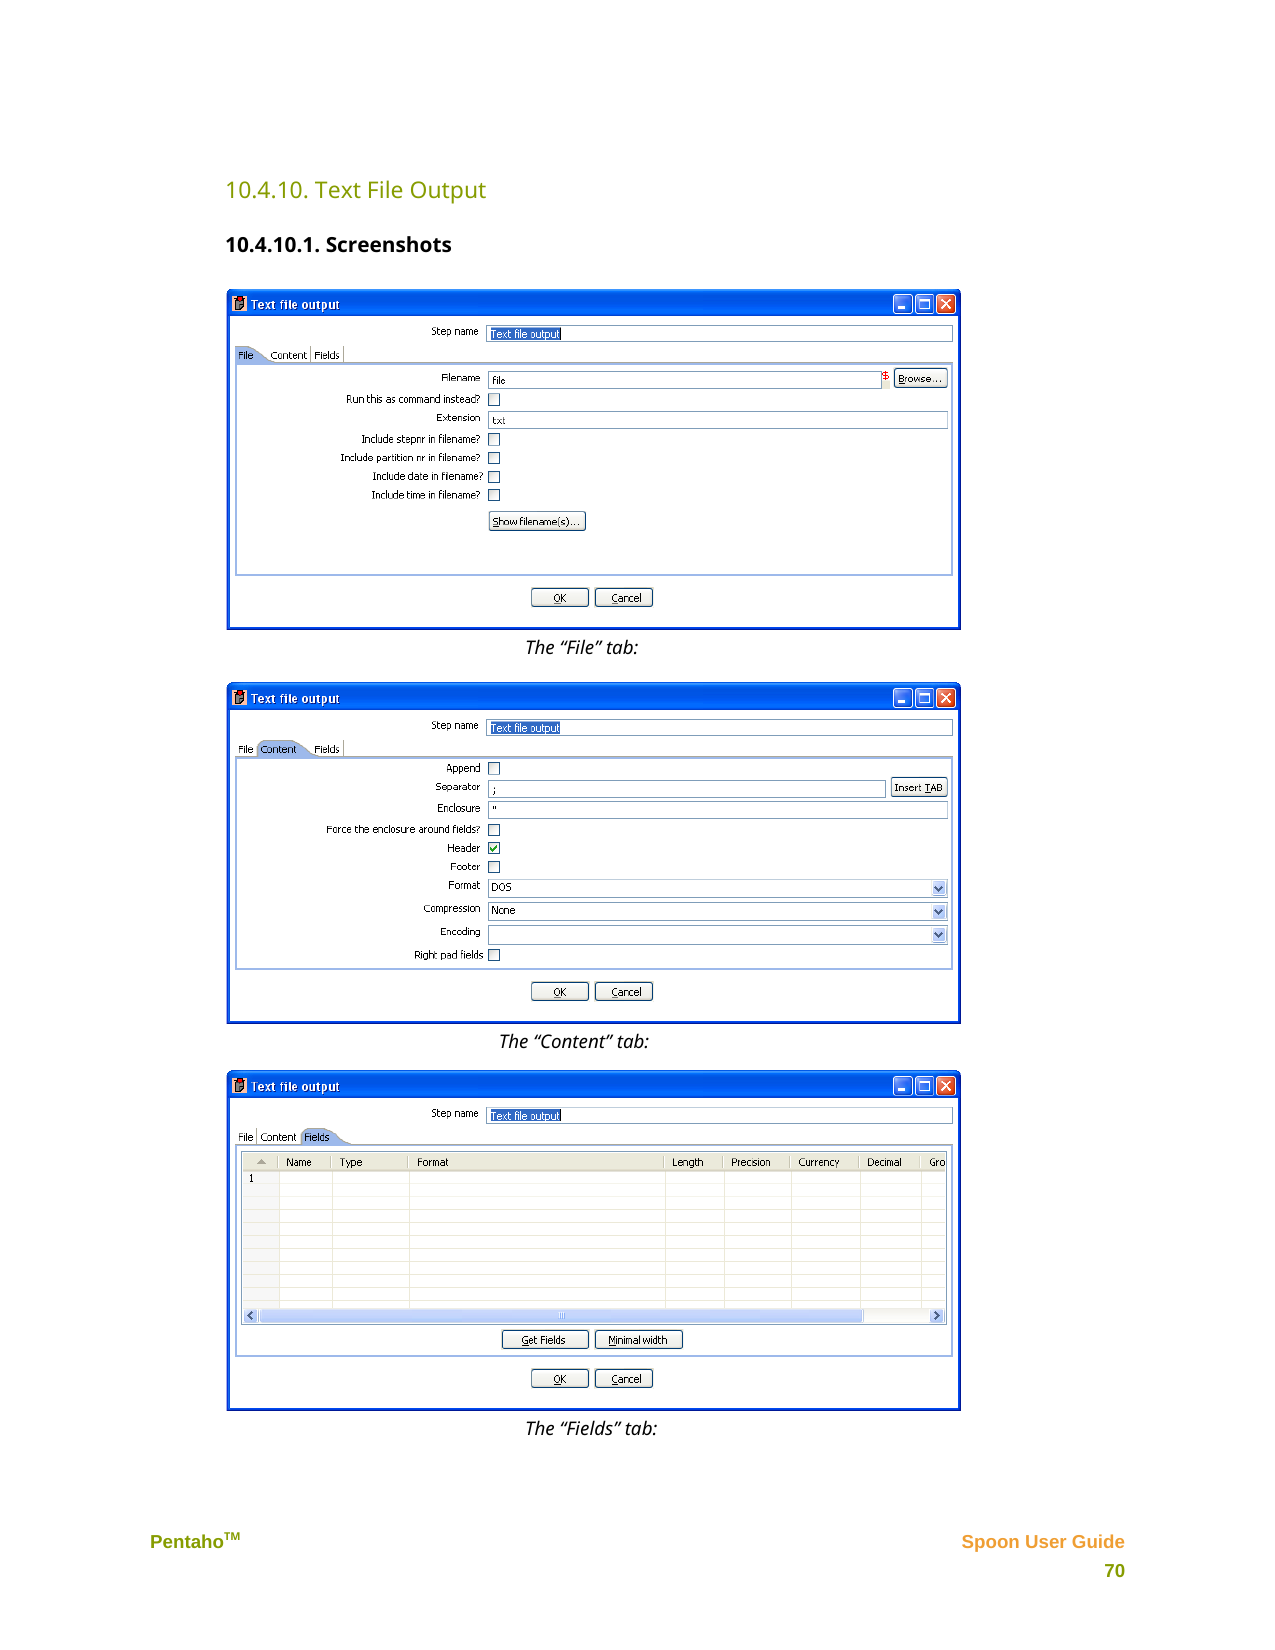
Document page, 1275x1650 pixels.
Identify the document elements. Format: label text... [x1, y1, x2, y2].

subtitle 10.4.10. Text File Output [225, 175, 1125, 204]
picture [226, 289, 961, 630]
text The “File” tab: [225, 264, 1125, 660]
subtitle 10.4.10.1. Screenshots [225, 229, 1125, 258]
picture [226, 1070, 961, 1411]
picture [226, 682, 961, 1024]
text The “Fields” tab: [450, 1054, 1125, 1442]
text The “Content” tab: [225, 660, 1125, 1054]
